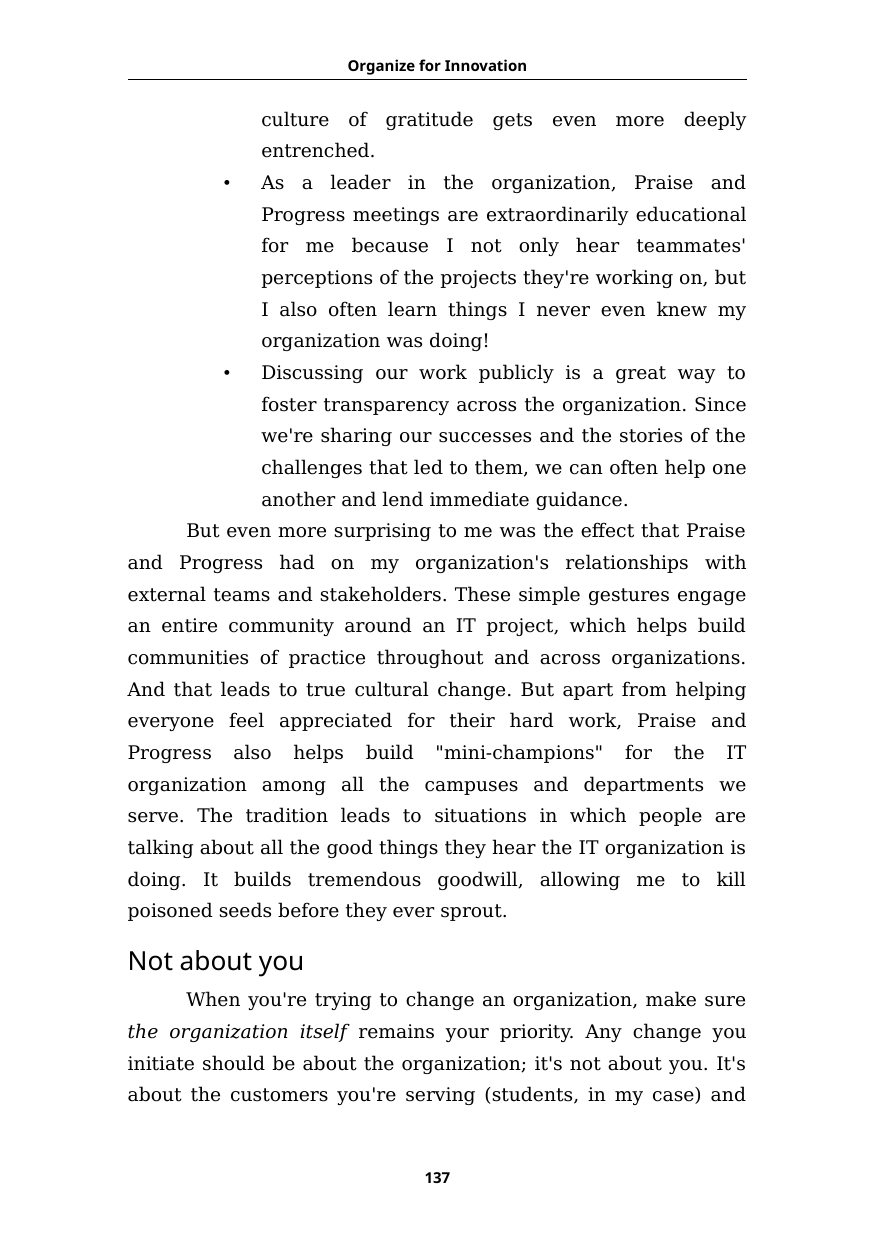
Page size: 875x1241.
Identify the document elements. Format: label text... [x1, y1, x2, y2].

text When you're trying to change an organization, make sure the organization itself remains your priority. Any change you initiate should be about the organization; it's not about you. It's about the customers you're serving (students, in my case) and [127, 989, 747, 1106]
list Discussing our work publicly is a great way to foster transparency across the organization. Since we're sharing our successes and the stories of the challenges that led to them, we can often help one another and lend immediate guidance. [223, 362, 747, 511]
list culture of gratitude gets even more deeply entrenched. [223, 109, 747, 162]
list As a leader in the organization, Praise and Progress meetings are extraordinarily educational for me because I not only hear teammates' perceptions of the projects they're working on, but I also often learn things I never even knew my organization was doing! [223, 172, 747, 352]
subtitle Not about you [127, 947, 747, 977]
text But even more surprising to me was the effect that Praise and Progress had on my organization's relationships with external teams and stakeholders. These simple gestures engage an entire community around an IT project, which helps build communities of practice throughout and across organizations. And that leads to true cultural change. But apart from helping everyone feel appreciated for their hard work, Praise and Progress also helps build "mini-champions" for the IT organization among all the campuses and departments we serve. The tradition leads to situations in which people are talking about all the good things they hear the IT organization is doing. It builds tremendous goodwill, allowing me to kill poisoned seeds before they ever sprout. [127, 520, 747, 922]
